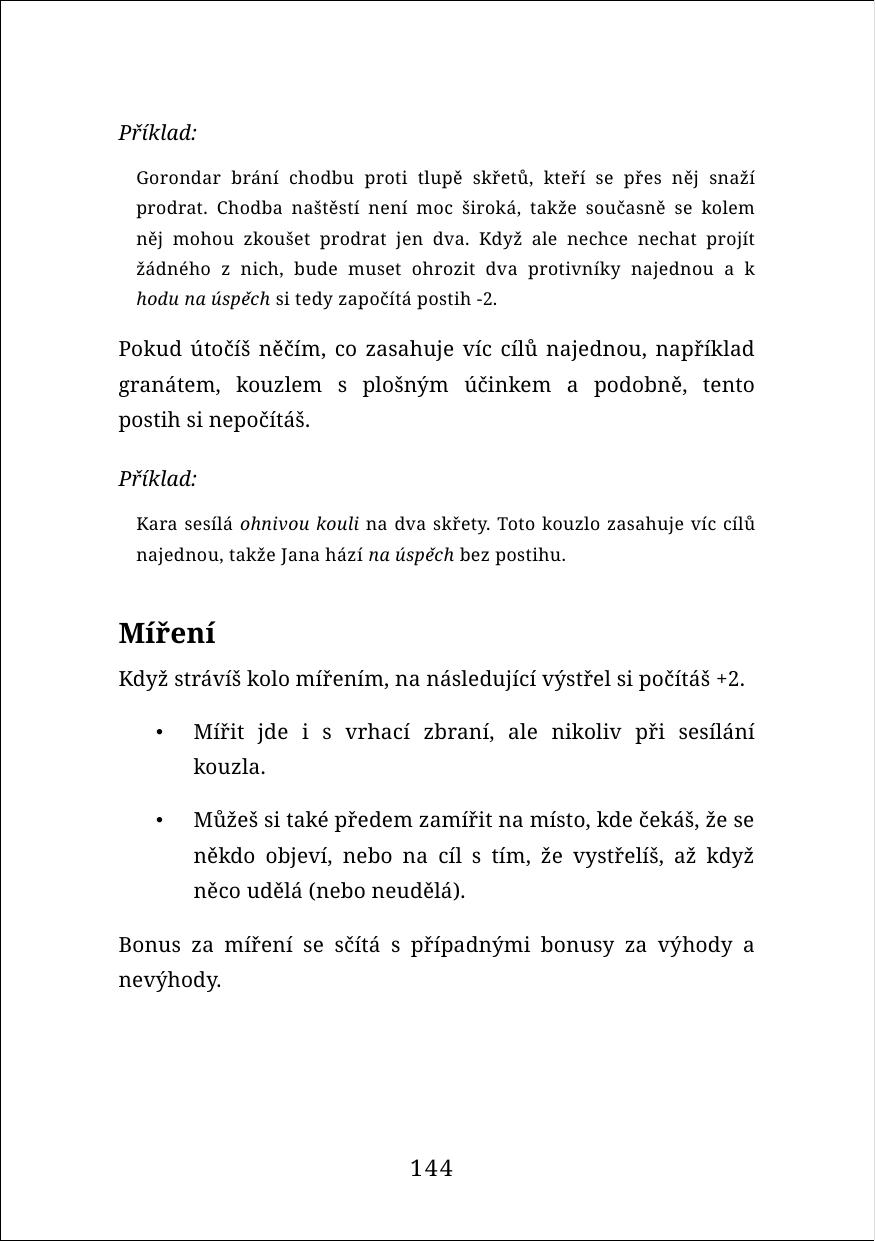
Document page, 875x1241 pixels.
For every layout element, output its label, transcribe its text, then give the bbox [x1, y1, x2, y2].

text Kara sesílá ohnivou kouli na dva skřety. Toto kouzlo zasahuje víc cílů najednou, takže Jana hází na úspěch bez postihu. [136, 512, 756, 566]
text Bonus za míření se sčítá s případnými bonusy za výhody a nevýhody. [118, 930, 756, 994]
text Pokud útočíš něčím, co zasahuje víc cílů najednou, například granátem, kouzlem s plošným účinkem a podobně, tento postih si nepočítáš. [118, 334, 756, 434]
text Příklad: [118, 118, 756, 147]
subtitle Míření [118, 613, 756, 652]
list Mířit jde i s vrhací zbraní, ale nikoliv při sesílání kouzla. [156, 717, 756, 781]
text Gorondar brání chodbu proti tlupě skřetů, kteří se přes něj snaží prodrat. Chodba naštěstí není moc široká, takže současně se kolem něj mohou zkoušet prodrat jen dva. Když ale nechce nechat projít žádného z nich, bude muset ohrozit dva protivníky najednou a k hodu na úspěch si tedy započítá postih -2. [136, 166, 756, 311]
text Příklad: [118, 464, 756, 493]
text Když strávíš kolo mířením, na následující výstřel si počítáš +2. [118, 664, 756, 692]
list Můžeš si také předem zamířit na místo, kde čekáš, že se někdo objeví, nebo na cíl s tím, že vystřelíš, až když něco udělá (nebo neudělá). [156, 806, 756, 905]
